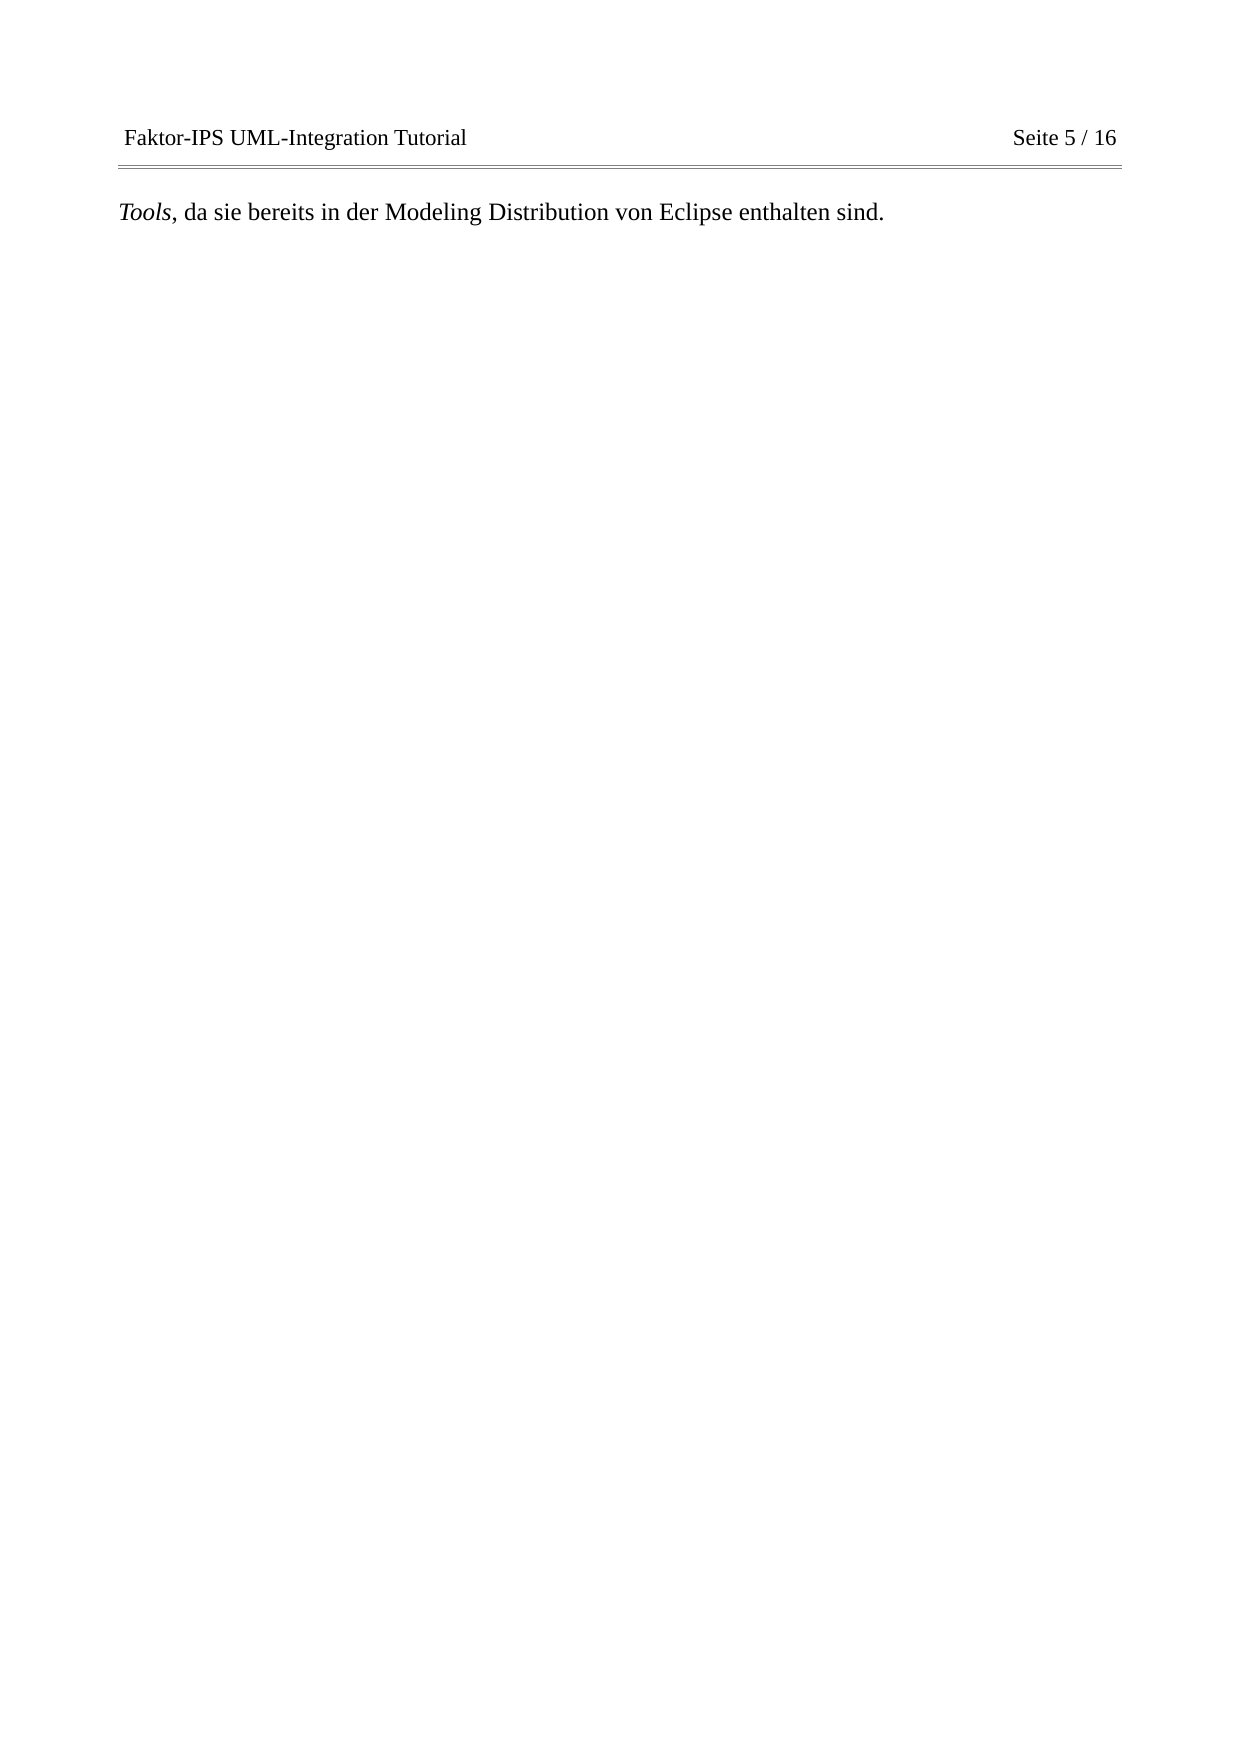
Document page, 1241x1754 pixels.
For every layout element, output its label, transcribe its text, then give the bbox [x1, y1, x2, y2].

text Tools, da sie bereits in der Modeling Distribution von Eclipse enthalten sind. [118, 197, 1122, 226]
